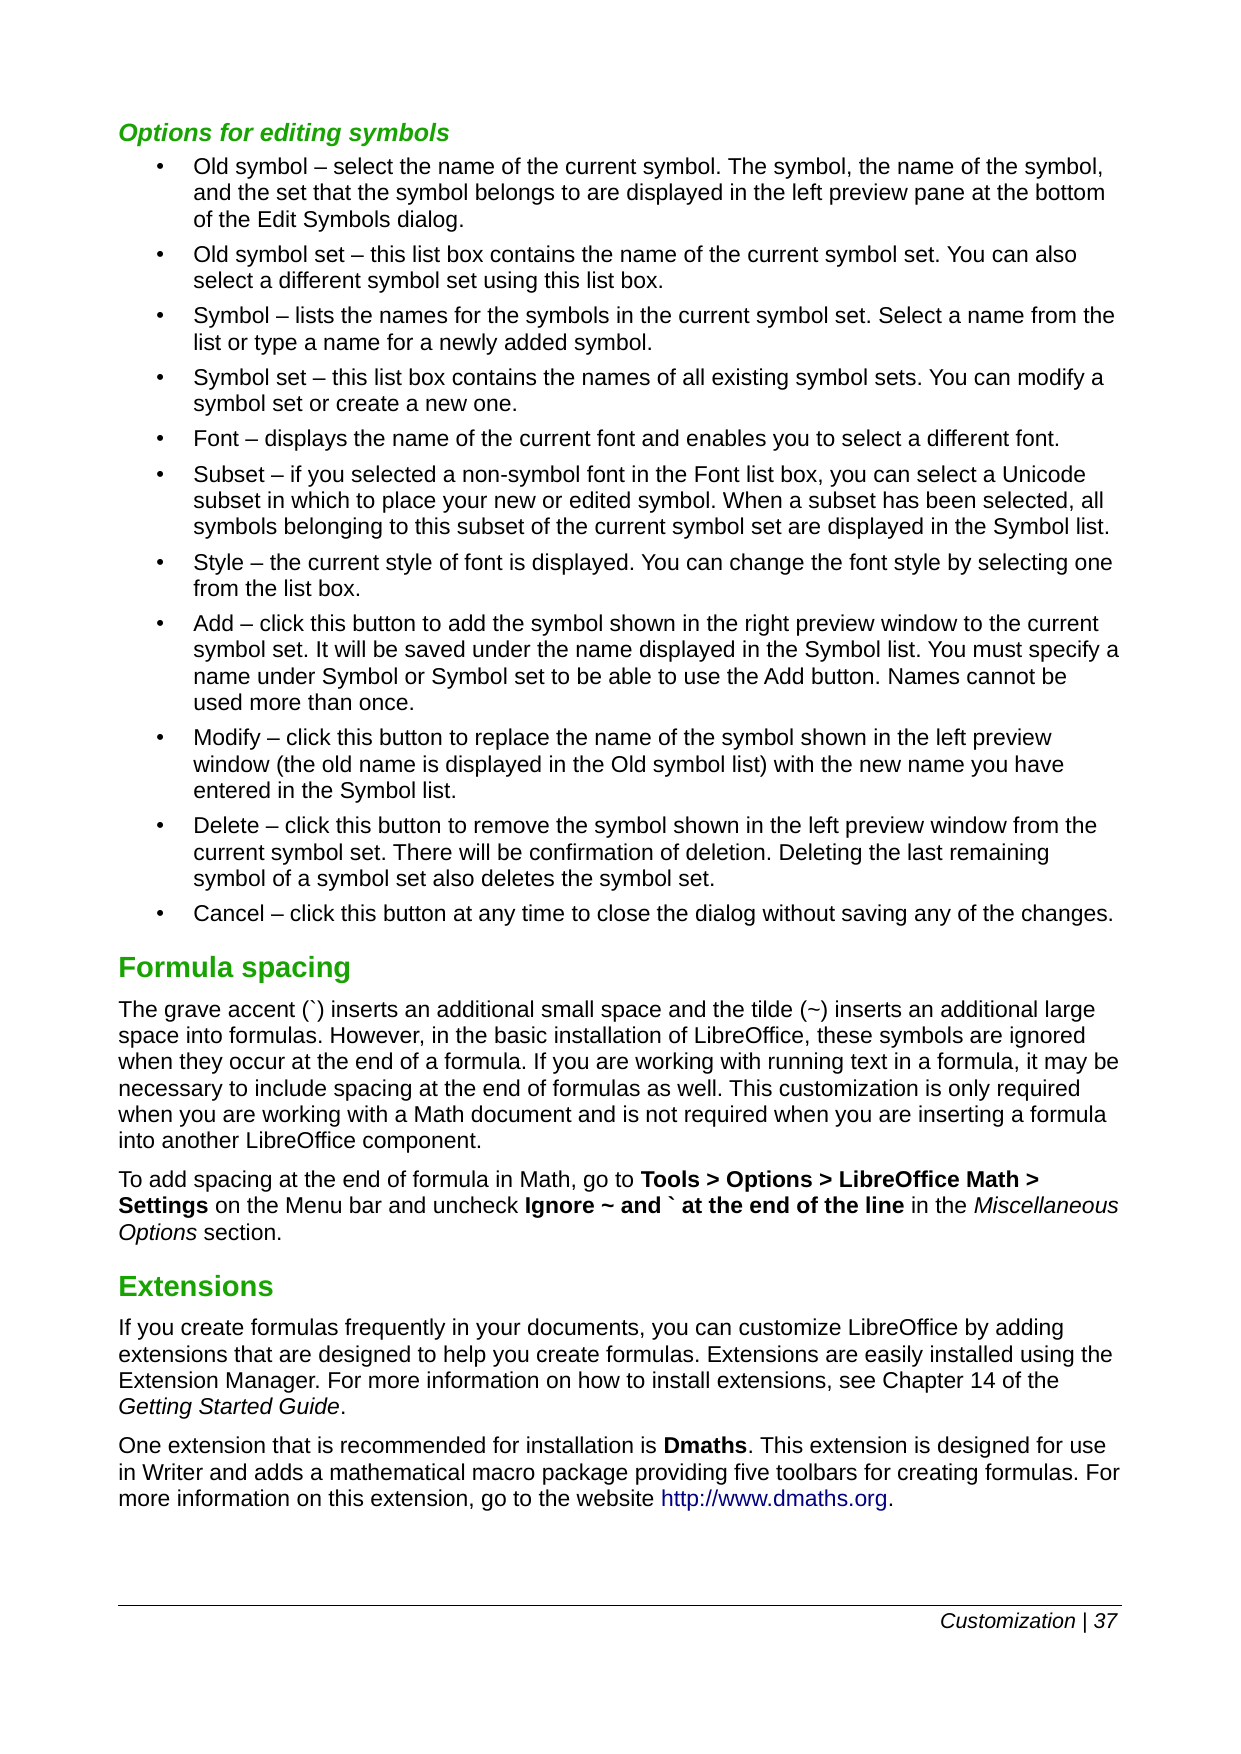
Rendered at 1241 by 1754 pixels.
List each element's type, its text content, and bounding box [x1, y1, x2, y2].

list Symbol set – this list box contains the names of all existing symbol sets. You can modify a symbol set or create a new one. [156, 364, 1122, 417]
list Old symbol – select the name of the current symbol. The symbol, the name of the symbol, and the set that the symbol belongs to are displayed in the left preview pane at the bottom of the Edit Symbols dialog. [156, 153, 1122, 232]
text The grave accent (`) inserts an additional small space and the tilde (~) inserts an additional large space into formulas. However, in the basic installation of LibreOffice, these symbols are ignored when they occur at the end of a formula. If you are working with running text in a formula, it may be necessary to include spacing at the end of formulas as well. This customization is only required when you are working with a Math document and is not required when you are inserting a formula into another LibreOffice component. [118, 996, 1122, 1154]
list Add – click this button to add the symbol shown in the right preview window to the current symbol set. It will be saved under the name displayed in the Symbol list. You must specify a name under Symbol or Symbol set to be able to use the Add button. Names cannot be used more than once. [156, 610, 1122, 716]
list Symbol – lists the names for the symbols in the current symbol set. Select a name from the list or type a name for a newly added symbol. [156, 302, 1122, 355]
list Delete – click this button to remove the symbol shown in the left preview window from the current symbol set. There will be confirmation of deletion. Deleting the last remaining symbol of a symbol set also deletes the symbol set. [156, 812, 1122, 891]
list Cancel – click this button at any time to close the dialog without saving any of the changes. [156, 900, 1122, 927]
subtitle Options for editing symbols [118, 118, 1122, 147]
list Font – displays the name of the current font and enables you to select a different font. [156, 425, 1122, 452]
text To add spacing at the end of formula in Math, go to Tools > Options > LibreOffice Math > Settings on the Menu bar and uncheck Ignore ~ and ` at the end of the line in the Miscellaneous Options section. [118, 1166, 1122, 1245]
subtitle Extensions [118, 1269, 1122, 1302]
text If you create formulas frequently in your documents, you can customize LibreOffice by adding extensions that are designed to help you create formulas. Extensions are easily installed using the Extension Manager. For more information on how to install extensions, see Chapter 14 of the Getting Started Guide. [118, 1314, 1122, 1419]
text One extension that is recommended for installation is Dmaths. This extension is designed for use in Writer and adds a mathematical macro package providing five toolbars for creating formulas. For more information on this extension, go to the website http://www.dmaths.org. [118, 1432, 1122, 1511]
list Style – the current style of font is displayed. You can change the font style by selecting one from the list box. [156, 548, 1122, 601]
subtitle Formula spacing [118, 950, 1122, 984]
list Modify – click this button to replace the name of the symbol shown in the left preview window (the old name is displayed in the Old symbol list) with the new name you have entered in the Symbol list. [156, 724, 1122, 803]
list Old symbol set – this list box contains the name of the current symbol set. You can also select a different symbol set using this list box. [156, 241, 1122, 293]
list Subset – if you selected a non-symbol font in the Font list box, you can select a Unicode subset in which to place your new or edited symbol. When a subset has been selected, all symbols belonging to this subset of the current symbol set are displayed in the Symbol list. [156, 461, 1122, 540]
